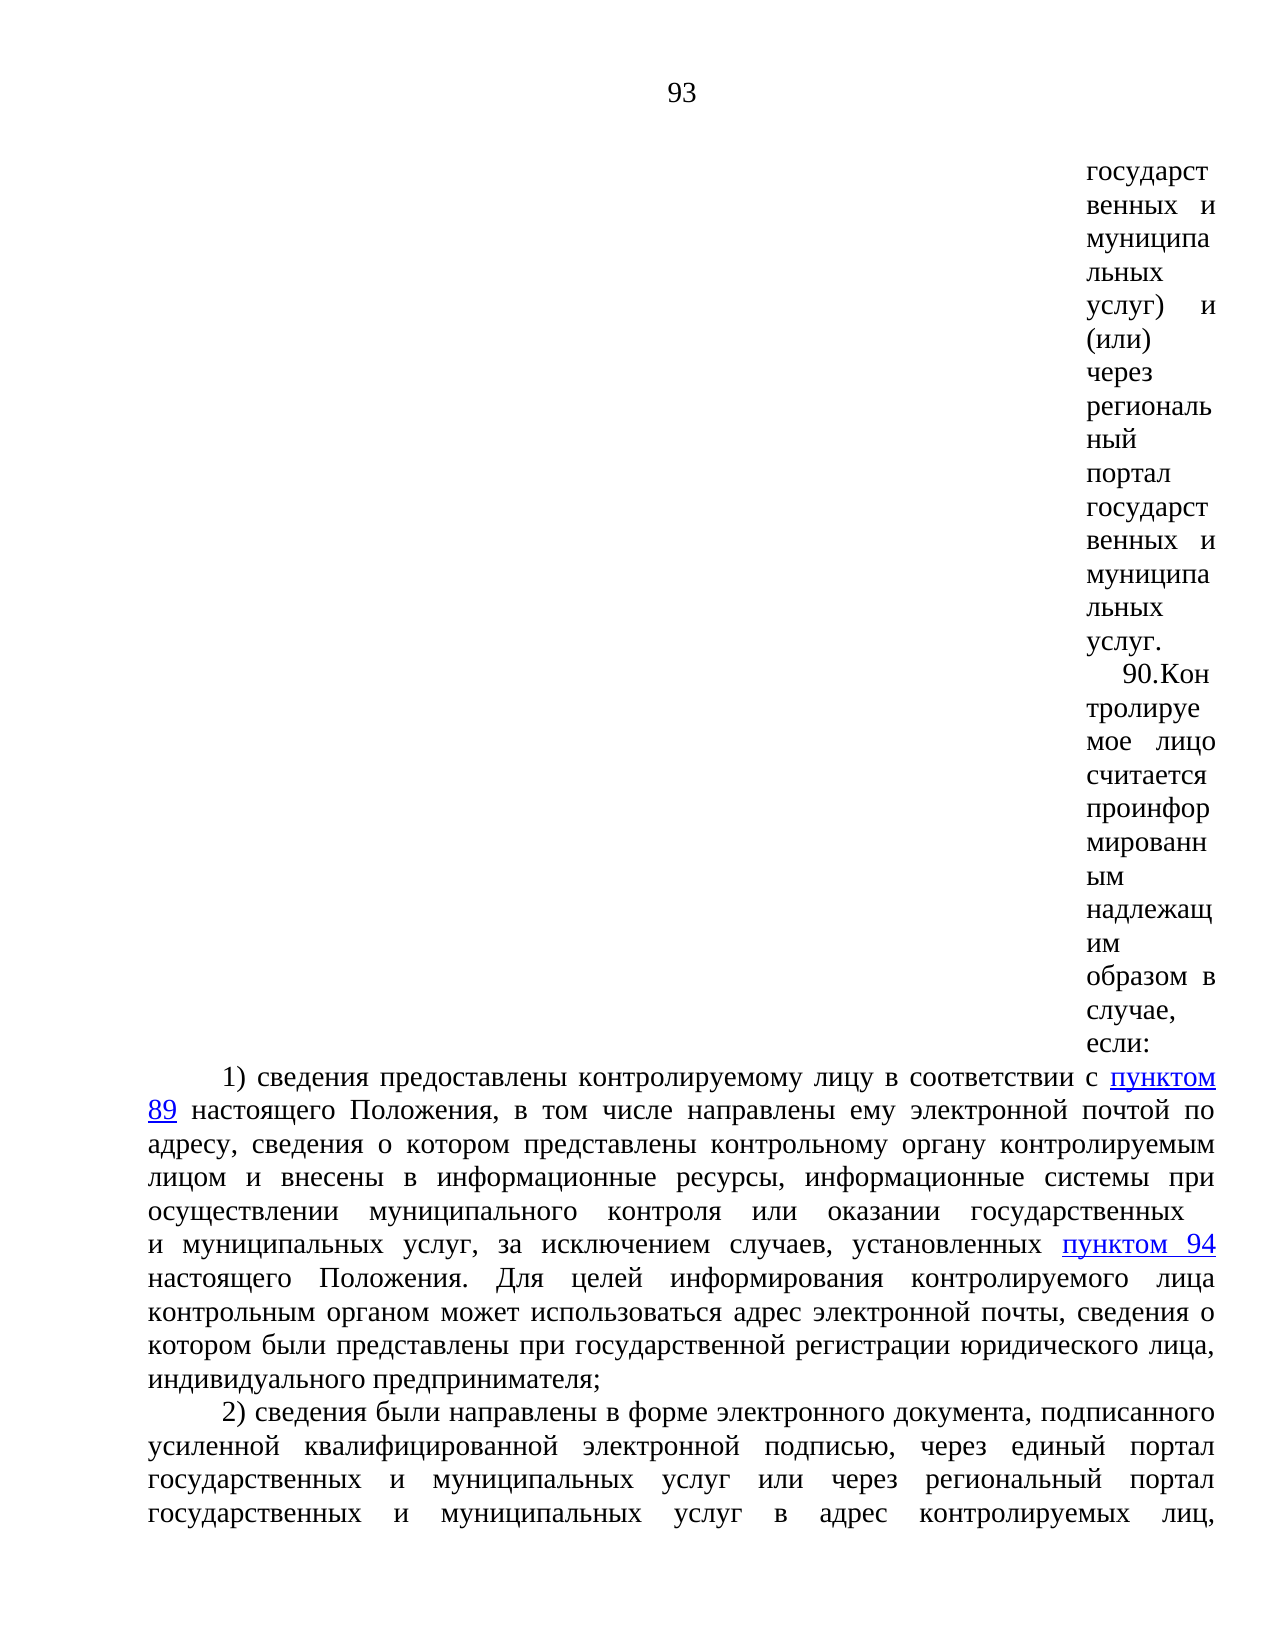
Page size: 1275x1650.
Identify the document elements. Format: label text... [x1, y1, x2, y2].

list Контролируемое лицо считается проинформированным надлежащим образом в случае, если: [1048, 656, 1216, 1059]
text 1) сведения предоставлены контролируемому лицу в соответствии с пунктом 89 настоящего Положения, в том числе направлены ему электронной почтой по адресу, сведения о котором представлены контрольному органу контролируемым лицом и внесены в информационные ресурсы, информационные системы при осуществлении муниципального контроля или оказании государственных и муниципальных услуг, за исключением случаев, установленных пунктом 94 настоящего Положения. Для целей информирования контролируемого лица контрольным органом может использоваться адрес электронной почты, сведения о котором были представлены при государственной регистрации юридического лица, индивидуального предпринимателя; [148, 1059, 1216, 1394]
text 2) сведения были направлены в форме электронного документа, подписанного усиленной квалифицированной электронной подписью, через единый портал государственных и муниципальных услуг или через региональный портал государственных и муниципальных услуг в адрес контролируемых лиц, [148, 1394, 1216, 1528]
list государственных и муниципальных услуг) и (или) через региональный портал государственных и муниципальных услуг. [1048, 153, 1216, 656]
